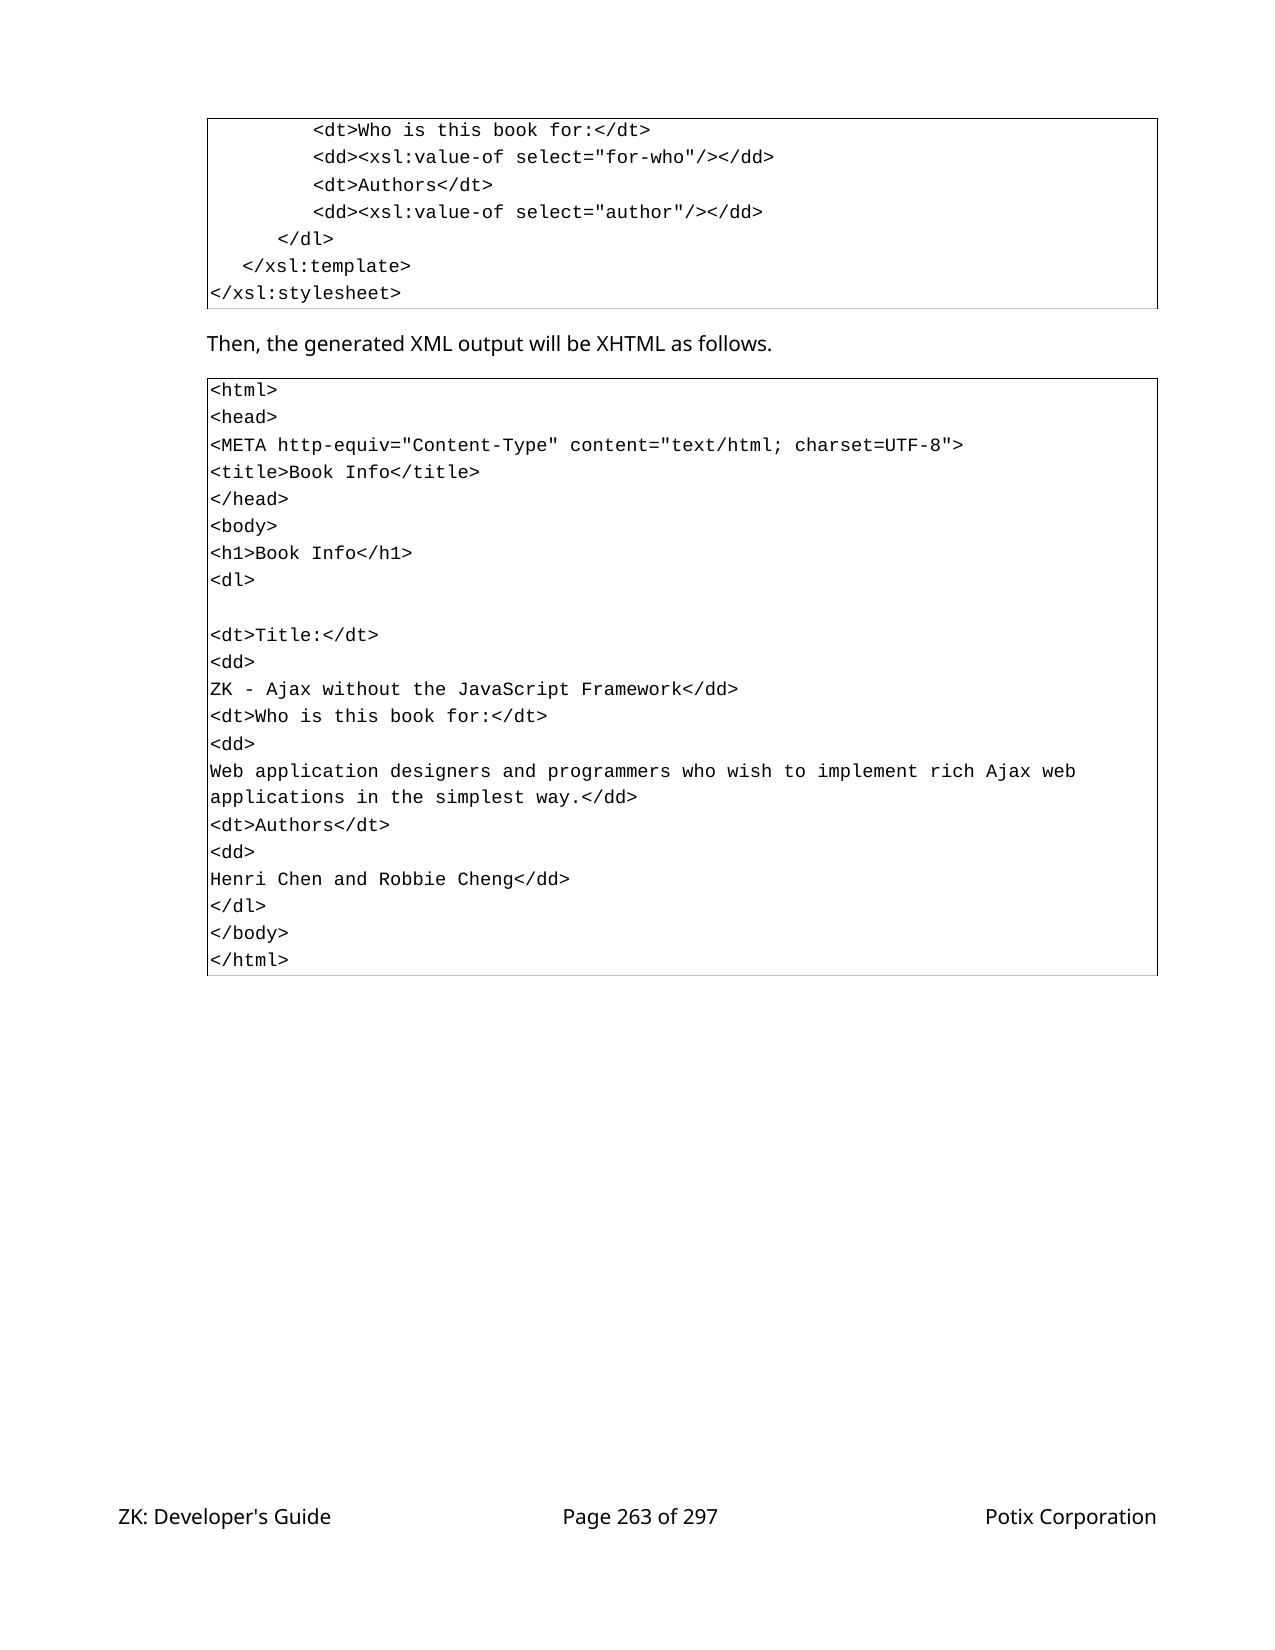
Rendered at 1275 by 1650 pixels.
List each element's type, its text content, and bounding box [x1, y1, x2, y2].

text <head> [208, 405, 1157, 429]
text <dt>Who is this book for:</dt> [208, 704, 1157, 728]
text <dt>Who is this book for:</dt> [208, 119, 1157, 142]
text <h1>Book Info</h1> [208, 541, 1157, 565]
text </xsl:stylesheet> [208, 281, 1157, 308]
text </dl> [208, 894, 1157, 918]
text Then, the generated XML output will be XHTML as follows. [207, 329, 1157, 357]
text </body> [208, 921, 1157, 945]
text </html> [208, 948, 1157, 975]
text <dd> [208, 731, 1157, 756]
text <body> [208, 514, 1157, 538]
text <dl> [208, 568, 1157, 593]
text </dl> [208, 227, 1157, 251]
text <html> [208, 379, 1157, 402]
text <dt>Title:</dt> [208, 623, 1157, 647]
text ZK - Ajax without the JavaScript Framework</dd> [208, 677, 1157, 701]
text <dd> [208, 650, 1157, 674]
text Henri Chen and Robbie Cheng</dd> [208, 867, 1157, 891]
text <META http-equiv="Content-Type" content="text/html; charset=UTF-8"> [208, 432, 1157, 457]
text <dt>Authors</dt> [208, 812, 1157, 837]
text </xsl:template> [208, 254, 1157, 278]
text <dd><xsl:value-of select="for-who"/></dd> [208, 145, 1157, 169]
text <dd> [208, 839, 1157, 864]
text Web application designers and programmers who wish to implement rich Ajax web applications in the simplest way.</dd> [208, 759, 1157, 809]
text </head> [208, 487, 1157, 511]
text <dt>Authors</dt> [208, 172, 1157, 197]
text <title>Book Info</title> [208, 459, 1157, 484]
text <dd><xsl:value-of select="author"/></dd> [208, 200, 1157, 224]
